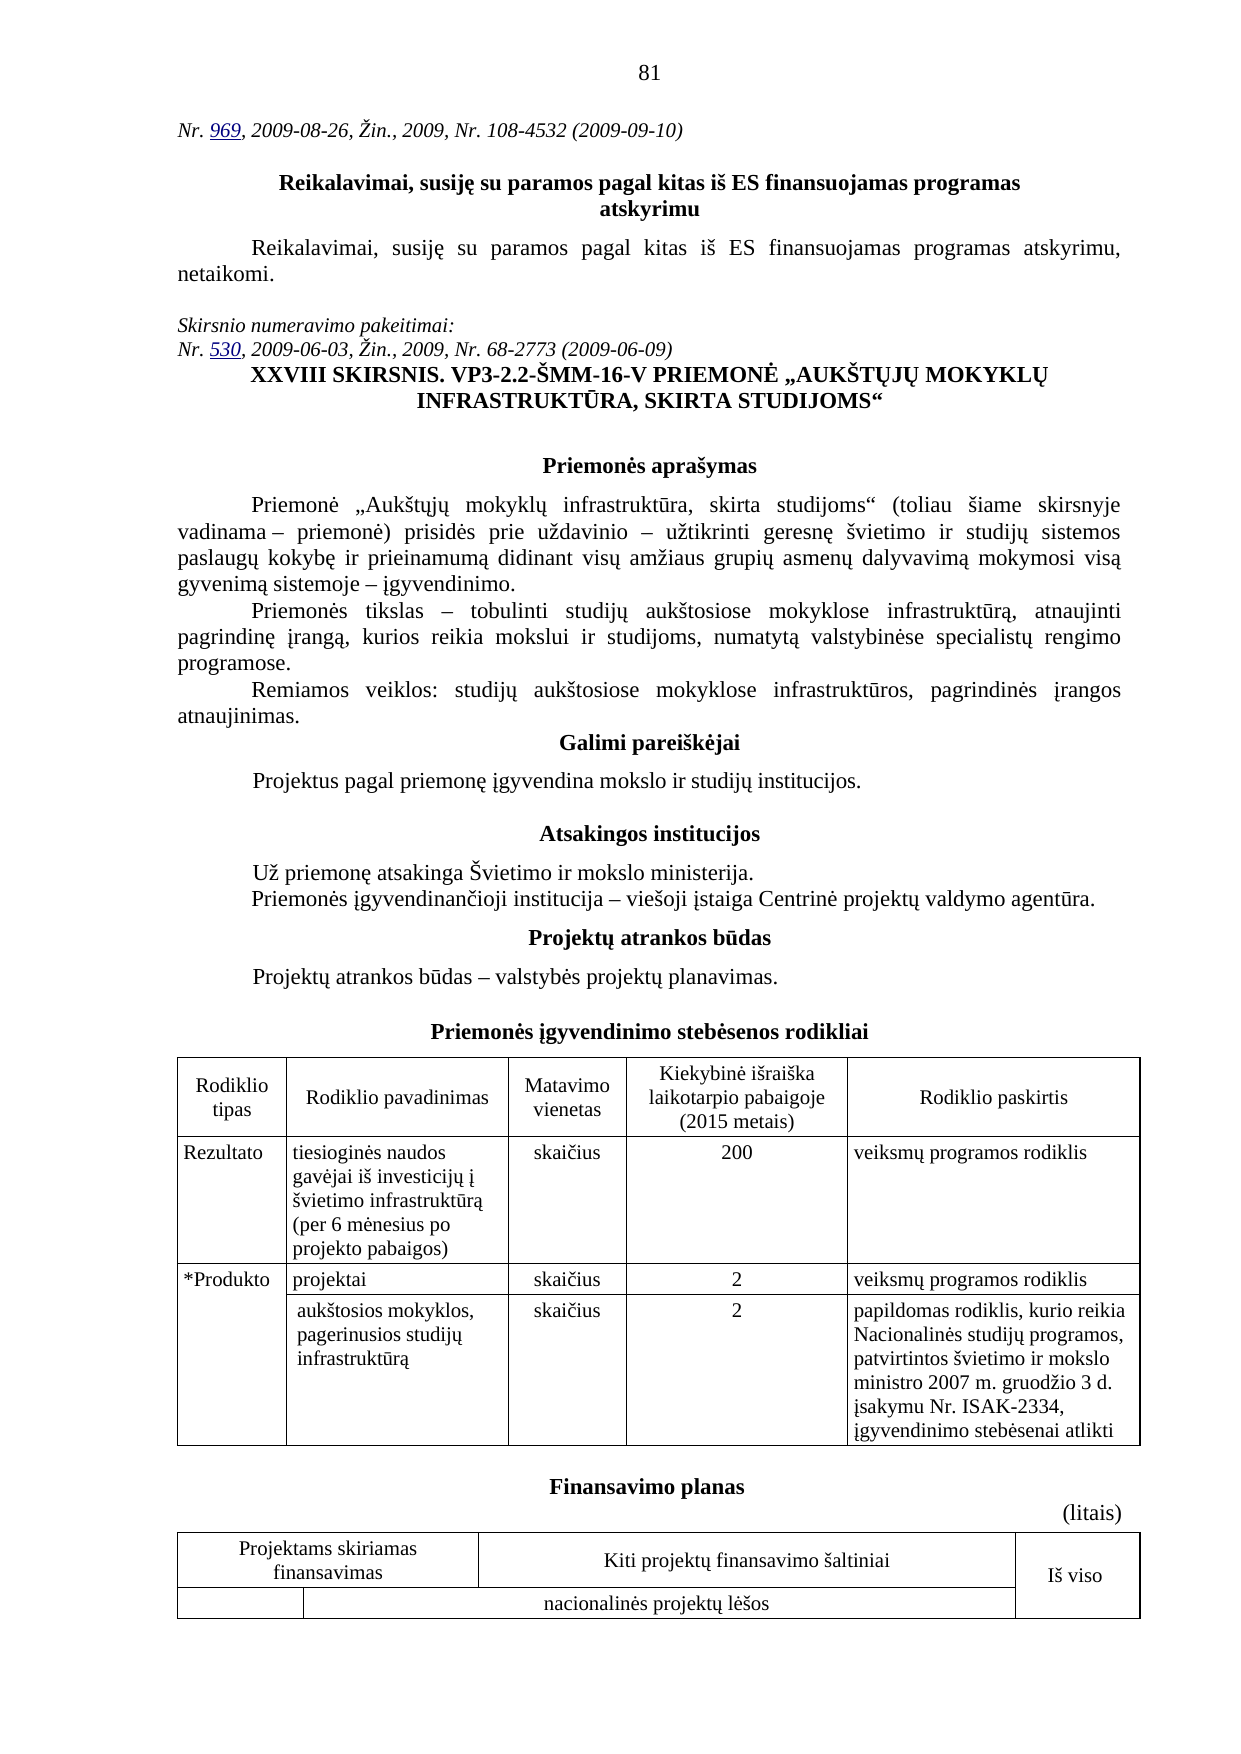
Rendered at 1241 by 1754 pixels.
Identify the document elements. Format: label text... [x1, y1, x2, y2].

text Projektus pagal priemonę įgyvendina mokslo ir studijų institucijos. [177, 767, 1122, 794]
table_cell *Produkto [178, 1264, 286, 1445]
table_header Projektams skiriamas finansavimas [178, 1533, 478, 1587]
text XXVIII SKIRSNIS. VP3-2.2-ŠMM-16-V PRIEMONĖ „AUKŠTŲJŲ MOKYKLŲ INFRASTRUKTŪRA, SKIRTA STUDIJOMS“ [177, 361, 1122, 414]
table_cell 2 [627, 1295, 847, 1445]
text Priemonė „Aukštųjų mokyklų infrastruktūra, skirta studijoms“ (toliau šiame skirsnyje vadinama – priemonė) prisidės prie uždavinio – užtikrinti geresnę švietimo ir studijų sistemos paslaugų kokybę ir prieinamumą didinant visų amžiaus grupių asmenų dalyvavimą mokymosi visą gyvenimą sistemoje – įgyvendinimo. [177, 491, 1122, 597]
text Projektų atrankos būdas [177, 924, 1122, 951]
table_header Rodiklio tipas [178, 1058, 286, 1136]
table_cell skaičius [509, 1264, 626, 1294]
table_cell 200 [627, 1137, 847, 1263]
table_header Rodiklio pavadinimas [287, 1058, 508, 1136]
text (litais) [177, 1499, 1122, 1526]
text Remiamos veiklos: studijų aukštosiose mokyklose infrastruktūros, pagrindinės įrangos atnaujinimas. [177, 676, 1122, 728]
text Priemonės aprašymas [177, 452, 1122, 479]
text Atsakingos institucijos [177, 820, 1122, 846]
table_header Kiti projektų finansavimo šaltiniai [479, 1533, 1015, 1587]
table_cell tiesioginės naudos gavėjai iš investicijų į švietimo infrastruktūrą (per 6 mėnesius po projekto pabaigos) [287, 1137, 508, 1263]
text Skirsnio numeravimo pakeitimai: [177, 313, 1122, 337]
table_cell veiksmų programos rodiklis [848, 1264, 1139, 1294]
text Priemonės įgyvendinimo stebėsenos rodikliai [177, 1018, 1122, 1044]
table_cell nacionalinės projektų lėšos [304, 1588, 1015, 1618]
table_cell aukštosios mokyklos, pagerinusios studijų infrastruktūrą [287, 1295, 508, 1445]
table_header Rodiklio paskirtis [848, 1058, 1139, 1136]
text Nr. 969, 2009-08-26, Žin., 2009, Nr. 108-4532 (2009-09-10) [177, 118, 1122, 142]
text Priemonės įgyvendinančioji institucija – viešoji įstaiga Centrinė projektų valdymo agentūra. [177, 885, 1122, 912]
table_cell [178, 1588, 303, 1618]
table_header Matavimo vienetas [509, 1058, 626, 1136]
text Priemonės tikslas – tobulinti studijų aukštosiose mokyklose infrastruktūrą, atnaujinti pagrindinę įrangą, kurios reikia mokslui ir studijoms, numatytą valstybinėse specialistų rengimo programose. [177, 597, 1122, 676]
table_cell skaičius [509, 1137, 626, 1263]
table_cell papildomas rodiklis, kurio reikia Nacionalinės studijų programos, patvirtintos švietimo ir mokslo ministro 2007 m. gruodžio 3 d. įsakymu Nr. ISAK-2334, įgyvendinimo stebėsenai atlikti [848, 1295, 1139, 1445]
table_header Iš viso [1016, 1533, 1139, 1618]
text Nr. 530, 2009-06-03, Žin., 2009, Nr. 68-2773 (2009-06-09) [177, 337, 1122, 361]
text Už priemonę atsakinga Švietimo ir mokslo ministerija. [177, 859, 1122, 885]
text Reikalavimai, susiję su paramos pagal kitas iš ES finansuojamas programas atskyrimu, netaikomi. [177, 234, 1122, 286]
table_cell veiksmų programos rodiklis [848, 1137, 1139, 1263]
text Projektų atrankos būdas – valstybės projektų planavimas. [215, 963, 1122, 989]
table_header Kiekybinė išraiška laikotarpio pabaigoje (2015 metais) [627, 1058, 847, 1136]
text Reikalavimai, susiję su paramos pagal kitas iš ES finansuojamas programas atskyrimu [177, 168, 1122, 221]
table_cell projektai [287, 1264, 508, 1294]
table_cell skaičius [509, 1295, 626, 1445]
table_cell 2 [627, 1264, 847, 1294]
table_cell Rezultato [178, 1137, 286, 1263]
text Finansavimo planas [177, 1473, 1122, 1499]
text Galimi pareiškėjai [177, 728, 1122, 755]
